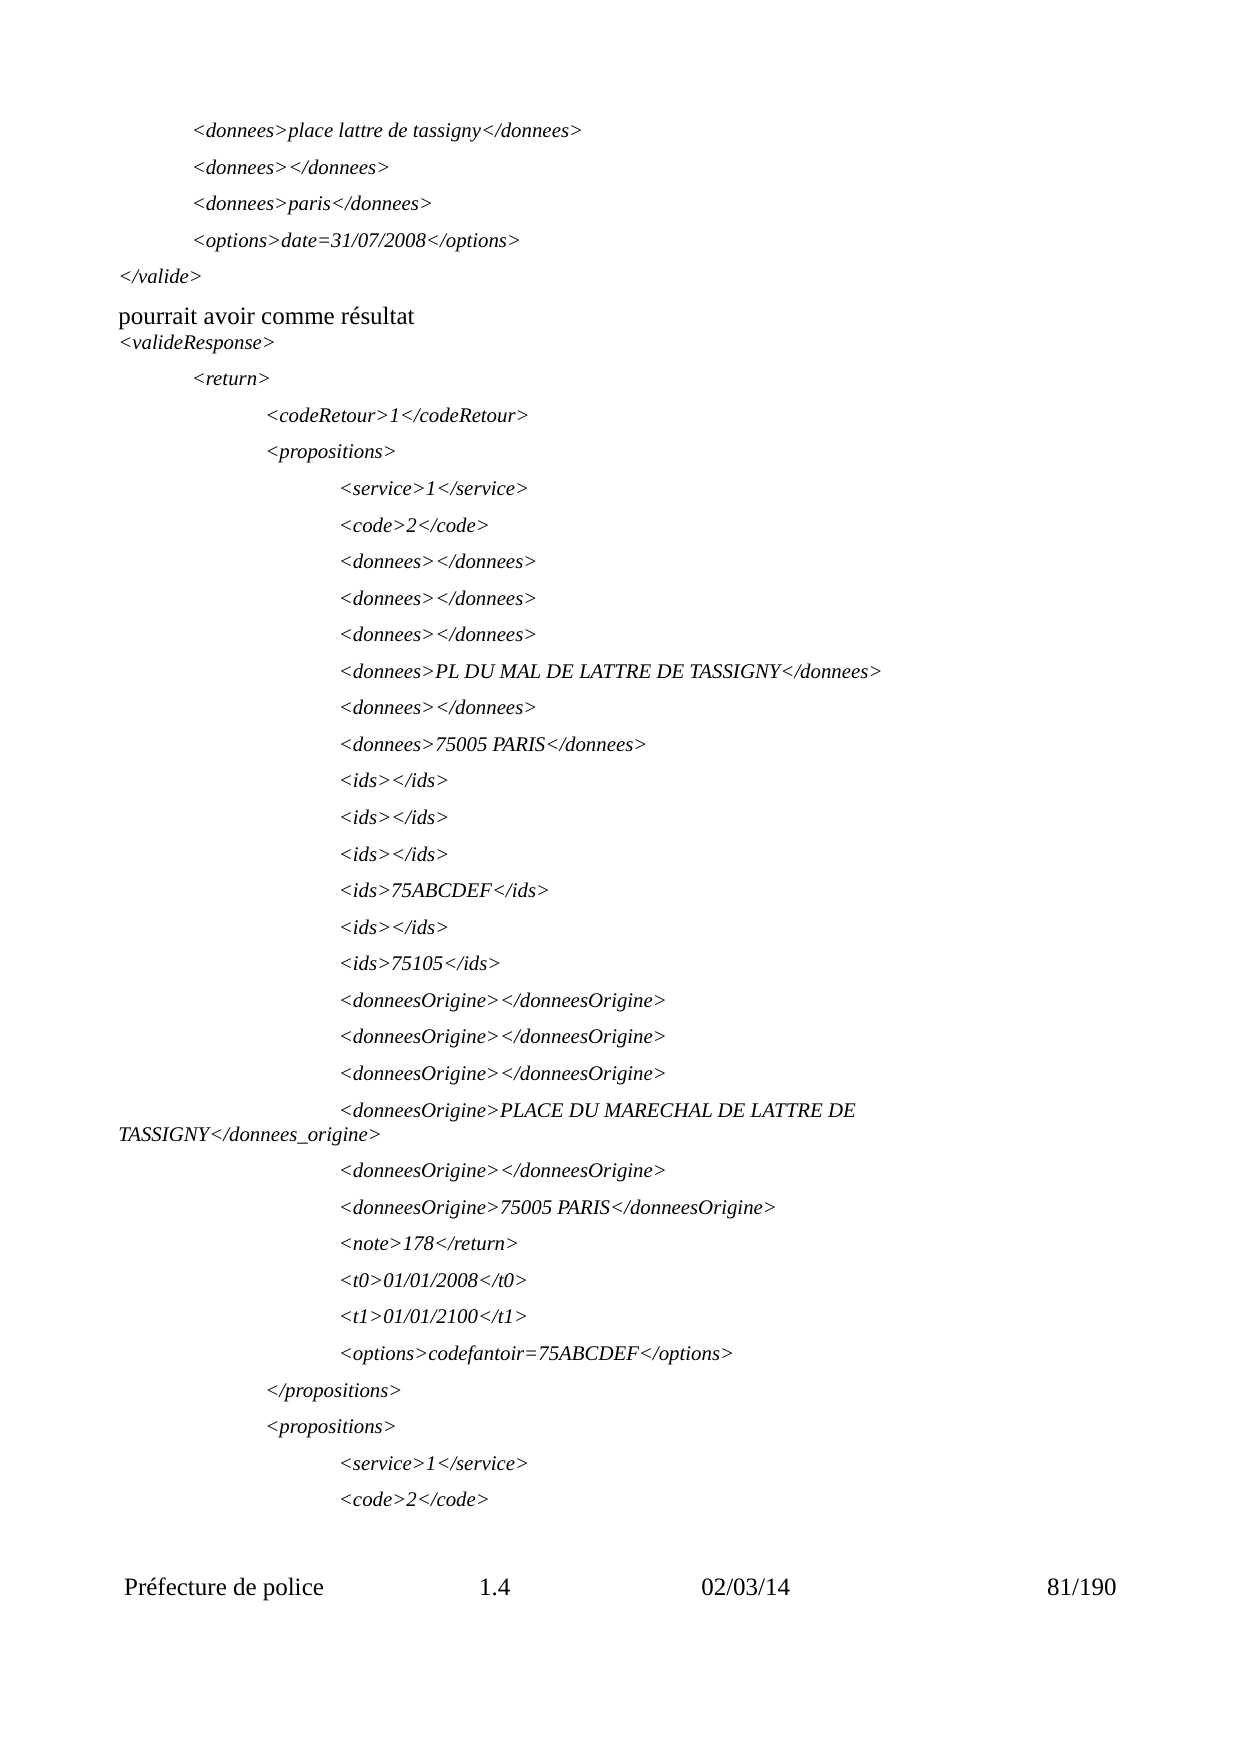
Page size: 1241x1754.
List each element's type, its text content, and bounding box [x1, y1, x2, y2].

text <donnees></donnees> [118, 695, 1122, 719]
text <donneesOrigine></donneesOrigine> [118, 1061, 1122, 1085]
text <donneesOrigine>75005 PARIS</donneesOrigine> [118, 1195, 1122, 1219]
text <ids>75105</ids> [118, 951, 1122, 975]
text <propositions> [118, 1414, 1122, 1438]
text <donnees>75005 PARIS</donnees> [118, 732, 1122, 756]
text <code>2</code> [118, 512, 1122, 537]
text <ids></ids> [118, 915, 1122, 939]
text <ids></ids> [118, 768, 1122, 792]
text <service>1</service> [118, 1451, 1122, 1475]
text <options>date=31/07/2008</options> [118, 228, 1122, 252]
text </valide> [118, 264, 1122, 288]
text <donnees></donnees> [118, 549, 1122, 573]
text <donnees></donnees> [118, 155, 1122, 179]
text pourrait avoir comme résultat [118, 301, 1122, 330]
text <donneesOrigine></donneesOrigine> [118, 1158, 1122, 1182]
text <donnees>PL DU MAL DE LATTRE DE TASSIGNY</donnees> [118, 659, 1122, 683]
text <donnees></donnees> [118, 622, 1122, 646]
text <donnees>paris</donnees> [118, 191, 1122, 215]
text <valideResponse> [118, 330, 1122, 354]
text <donnees></donnees> [118, 586, 1122, 610]
text <t1>01/01/2100</t1> [118, 1304, 1122, 1328]
text <service>1</service> [118, 476, 1122, 500]
text <propositions> [118, 439, 1122, 463]
text </propositions> [118, 1377, 1122, 1402]
text <codeRetour>1</codeRetour> [118, 403, 1122, 427]
text <options>codefantoir=75ABCDEF</options> [118, 1341, 1122, 1365]
text <ids></ids> [118, 805, 1122, 829]
text <donnees>place lattre de tassigny</donnees> [118, 118, 1122, 142]
text <return> [118, 366, 1122, 390]
text <donneesOrigine></donneesOrigine> [118, 988, 1122, 1012]
text <donneesOrigine></donneesOrigine> [118, 1024, 1122, 1048]
text <note>178</return> [118, 1231, 1122, 1255]
text <ids></ids> [118, 842, 1122, 866]
text <ids>75ABCDEF</ids> [118, 878, 1122, 902]
text <donneesOrigine>PLACE DU MARECHAL DE LATTRE DE TASSIGNY</donnees_origine> [118, 1097, 1122, 1146]
text <t0>01/01/2008</t0> [118, 1268, 1122, 1292]
text <code>2</code> [118, 1487, 1122, 1511]
